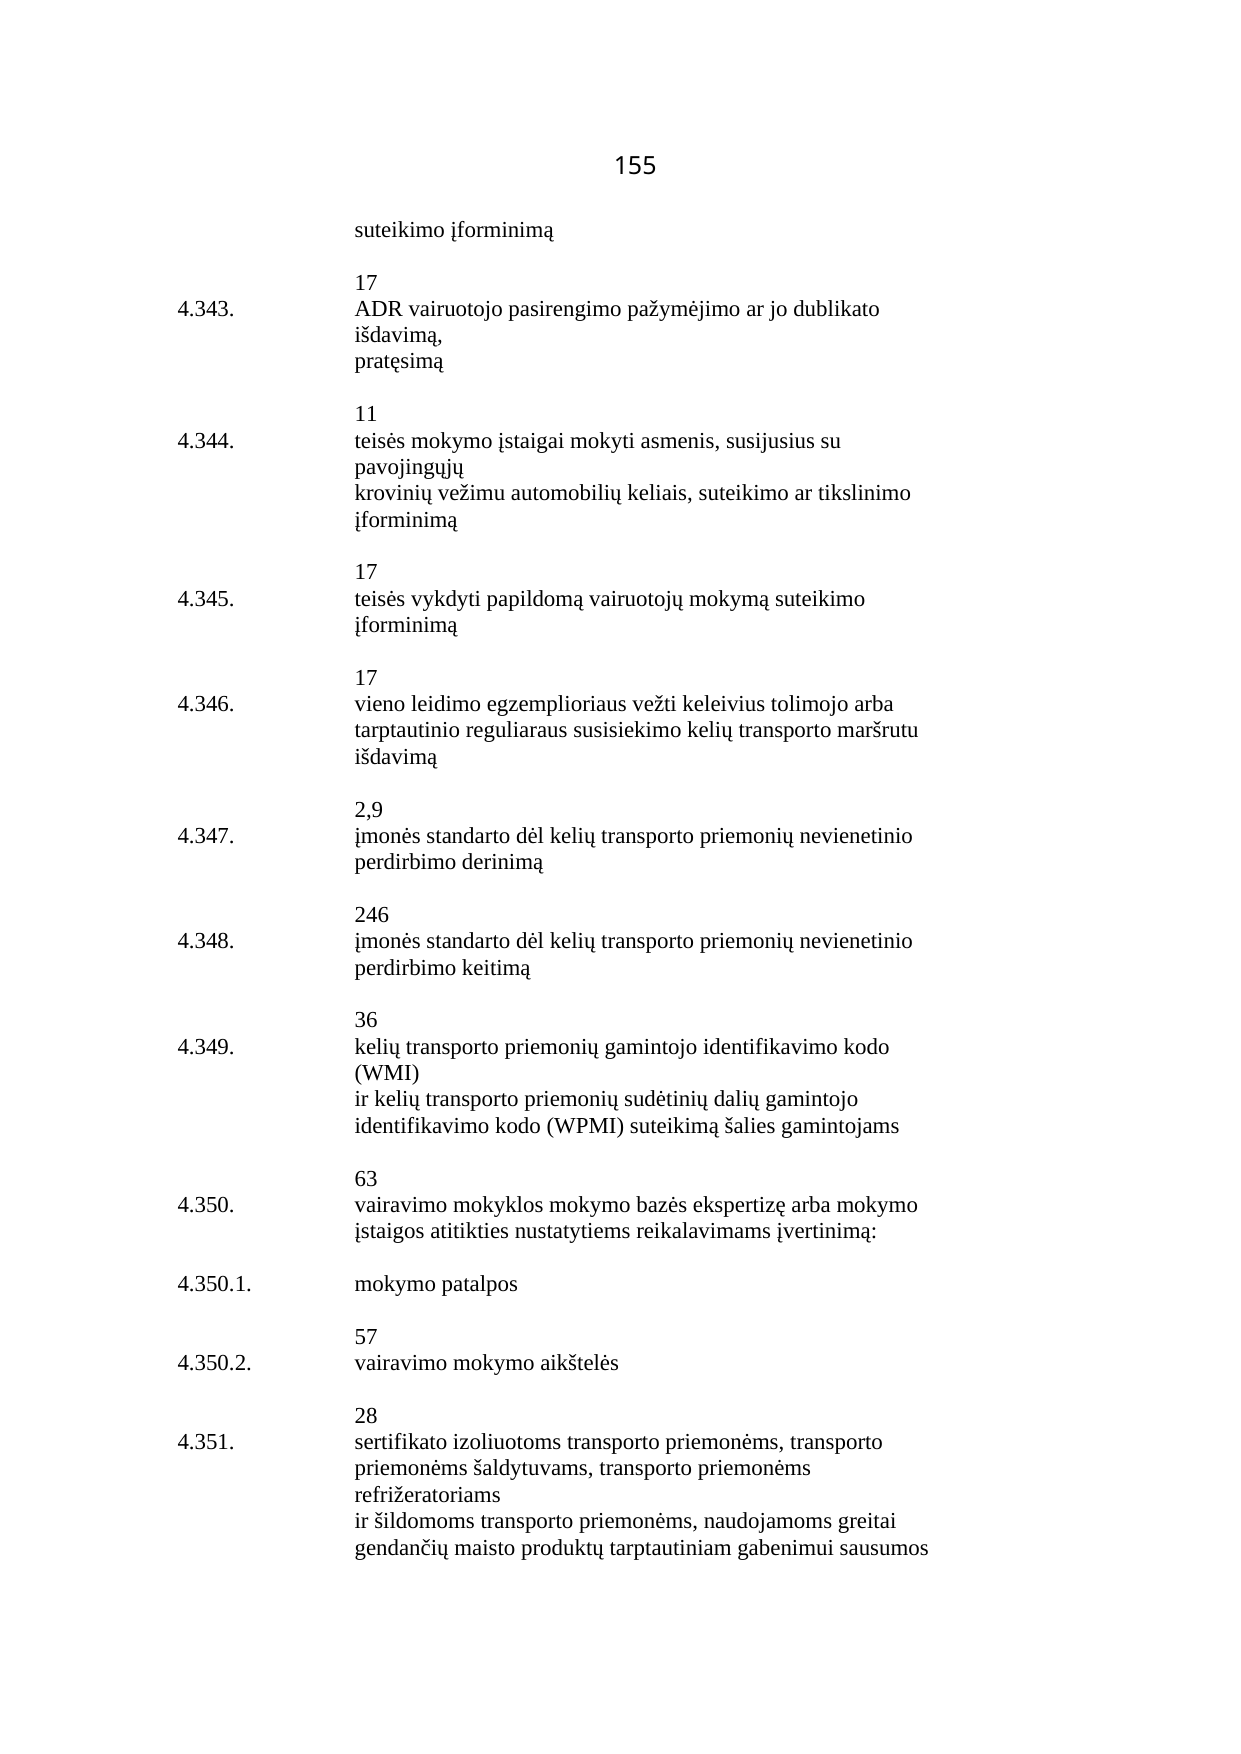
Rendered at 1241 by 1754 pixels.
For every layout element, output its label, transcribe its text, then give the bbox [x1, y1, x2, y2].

text 4.343. ADR vairuotojo pasirengimo pažymėjimo ar jo dublikato išdavimą, [177, 295, 945, 348]
text įforminimą 17 [354, 506, 945, 585]
text perdirbimo derinimą 246 [354, 848, 945, 927]
text 4.349. kelių transporto priemonių gamintojo identifikavimo kodo (WMI) [177, 1033, 945, 1086]
text 4.350.1. mokymo patalpos 57 [177, 1270, 945, 1349]
text priemonėms šaldytuvams, transporto priemonėms refrižeratoriams [354, 1454, 945, 1507]
text pratęsimą 11 [354, 348, 945, 427]
text ir kelių transporto priemonių sudėtinių dalių gamintojo [354, 1086, 945, 1112]
text 4.347. įmonės standarto dėl kelių transporto priemonių nevienetinio [177, 822, 945, 848]
text 4.351. sertifikato izoliuotoms transporto priemonėms, transporto [177, 1428, 945, 1454]
text ir šildomoms transporto priemonėms, naudojamoms greitai [354, 1507, 945, 1533]
text įstaigos atitikties nustatytiems reikalavimams įvertinimą: [354, 1217, 945, 1270]
text krovinių vežimu automobilių keliais, suteikimo ar tikslinimo [354, 479, 945, 506]
text 4.345. teisės vykdyti papildomą vairuotojų mokymą suteikimo įforminimą 17 [177, 585, 945, 690]
text 4.344. teisės mokymo įstaigai mokyti asmenis, susijusius su pavojingųjų [177, 427, 945, 479]
text tarptautinio reguliaraus susisiekimo kelių transporto maršrutu [354, 717, 945, 743]
text išdavimą 2,9 [354, 743, 945, 822]
text suteikimo įforminimą 17 [354, 216, 945, 295]
text 4.350. vairavimo mokyklos mokymo bazės ekspertizę arba mokymo [177, 1191, 945, 1217]
text perdirbimo keitimą 36 [354, 954, 945, 1033]
text 4.348. įmonės standarto dėl kelių transporto priemonių nevienetinio [177, 927, 945, 954]
text 4.350.2. vairavimo mokymo aikštelės 28 [177, 1349, 945, 1428]
text gendančių maisto produktų tarptautiniam gabenimui sausumos [354, 1533, 945, 1560]
text 4.346. vieno leidimo egzemplioriaus vežti keleivius tolimojo arba [177, 690, 945, 717]
text identifikavimo kodo (WPMI) suteikimą šalies gamintojams 63 [354, 1112, 945, 1191]
